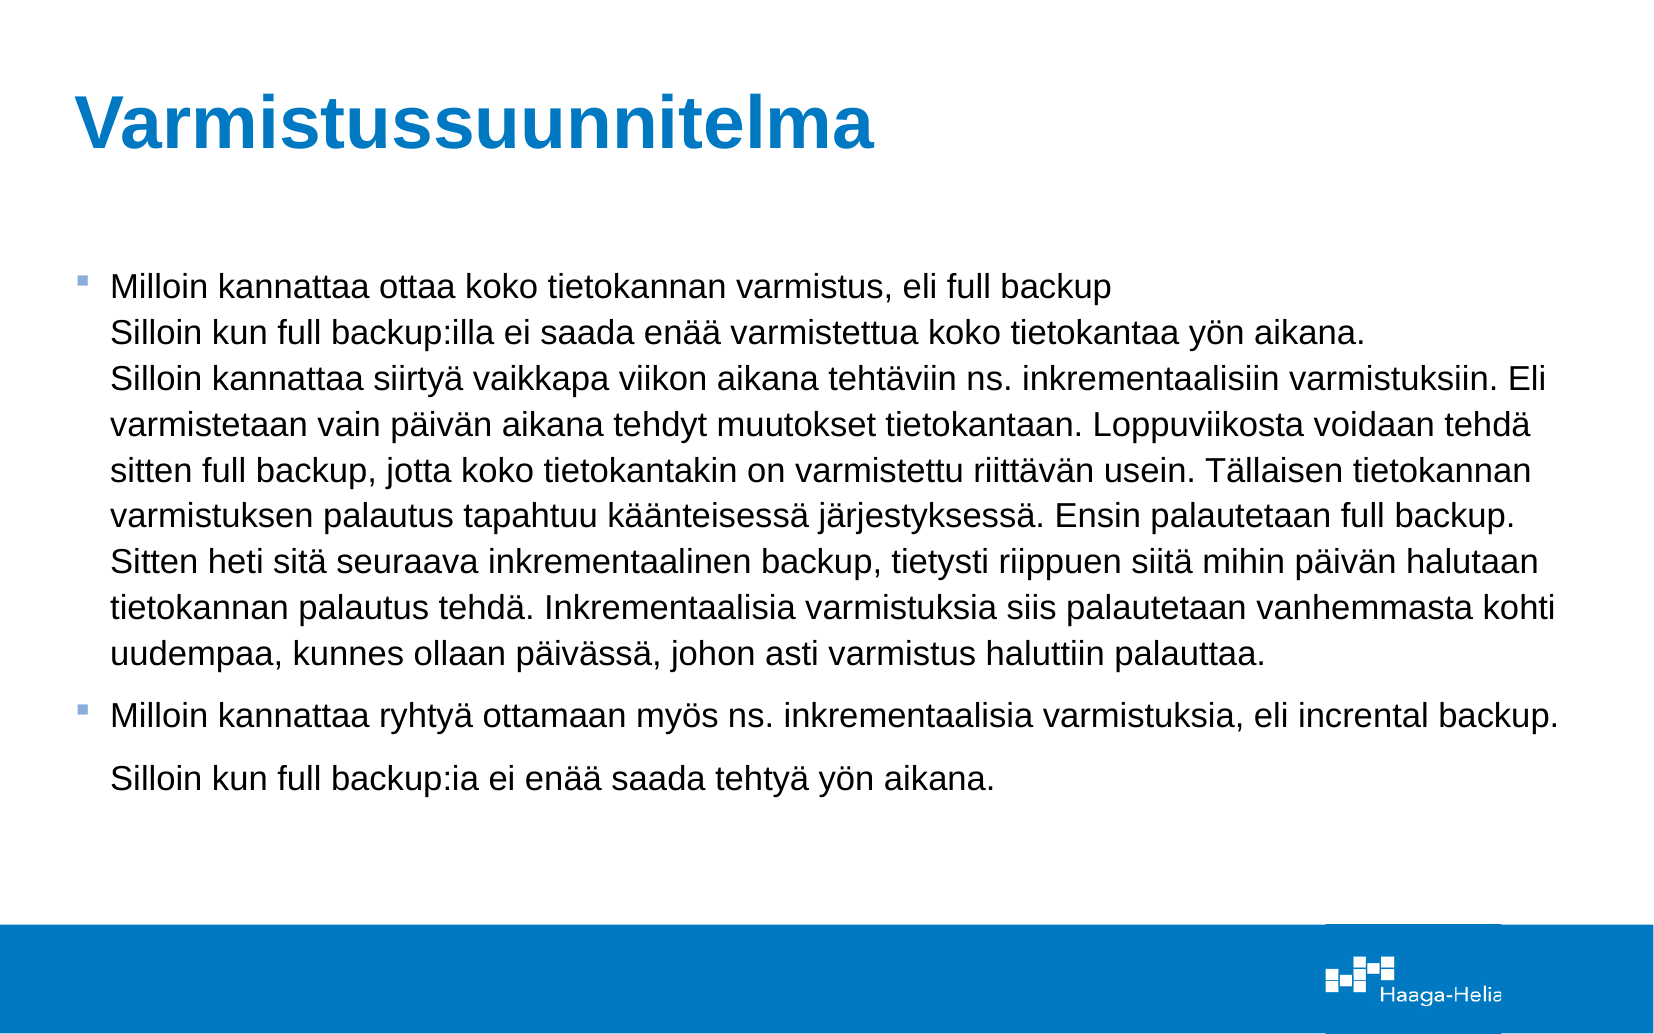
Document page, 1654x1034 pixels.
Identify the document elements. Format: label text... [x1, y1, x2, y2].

title Varmistussuunnitelma [74, 82, 1584, 178]
list Milloin kannattaa ottaa koko tietokannan varmistus, eli full backup Silloin kun full backup:illa ei saada enää varmistettua koko tietokantaa yön aikana. Silloin kannattaa siirtyä vaikkapa viikon aikana tehtäviin ns. inkrementaalisiin varmistuksiin. Eli varmistetaan vain päivän aikana tehdyt muutokset tietokantaan. Loppuviikosta voidaan tehdä sitten full backup, jotta koko tietokantakin on varmistettu riittävän usein. Tällaisen tietokannan varmistuksen palautus tapahtuu käänteisessä järjestyksessä. Ensin palautetaan full backup. Sitten heti sitä seuraava inkrementaalinen backup, tietysti riippuen siitä mihin päivän halutaan tietokannan palautus tehdä. Inkrementaalisia varmistuksia siis palautetaan vanhemmasta kohti uudempaa, kunnes ollaan päivässä, johon asti varmistus haluttiin palauttaa. Milloin kannattaa ryhtyä ottamaan myös ns. inkrementaalisia varmistuksia, eli incrental backup. Silloin kun full backup:ia ei enää saada tehtyä yön aikana. [74, 259, 1584, 922]
picture [1325, 924, 1502, 1034]
